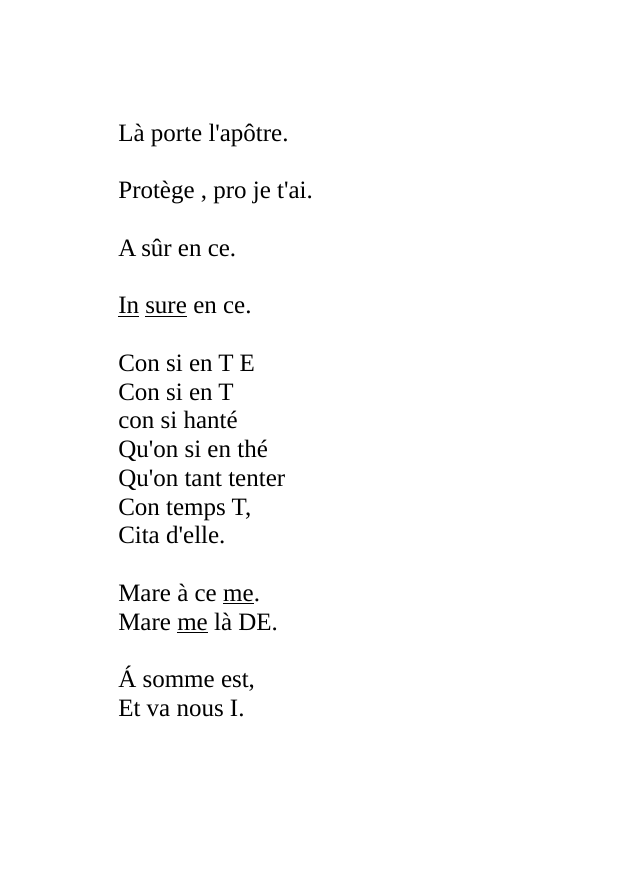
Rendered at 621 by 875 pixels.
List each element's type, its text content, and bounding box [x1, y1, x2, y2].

text Qu'on si en thé [118, 434, 502, 463]
text Qu'on tant tenter [118, 463, 502, 492]
text Con si en T [118, 377, 502, 406]
text In sure en ce. [118, 291, 502, 319]
text A sûr en ce. [118, 233, 502, 262]
text Et va nous I. [118, 693, 502, 722]
text Mare me là DE. [118, 607, 502, 636]
text Là porte l'apôtre. [118, 118, 502, 147]
text Cita d'elle. [118, 521, 502, 549]
text con si hanté [118, 406, 502, 434]
text Con temps T, [118, 492, 502, 521]
text Protège , pro je t'ai. [118, 176, 502, 204]
text Con si en T E [118, 348, 502, 377]
text Á somme est, [118, 664, 502, 693]
text Mare à ce me. [118, 578, 502, 607]
